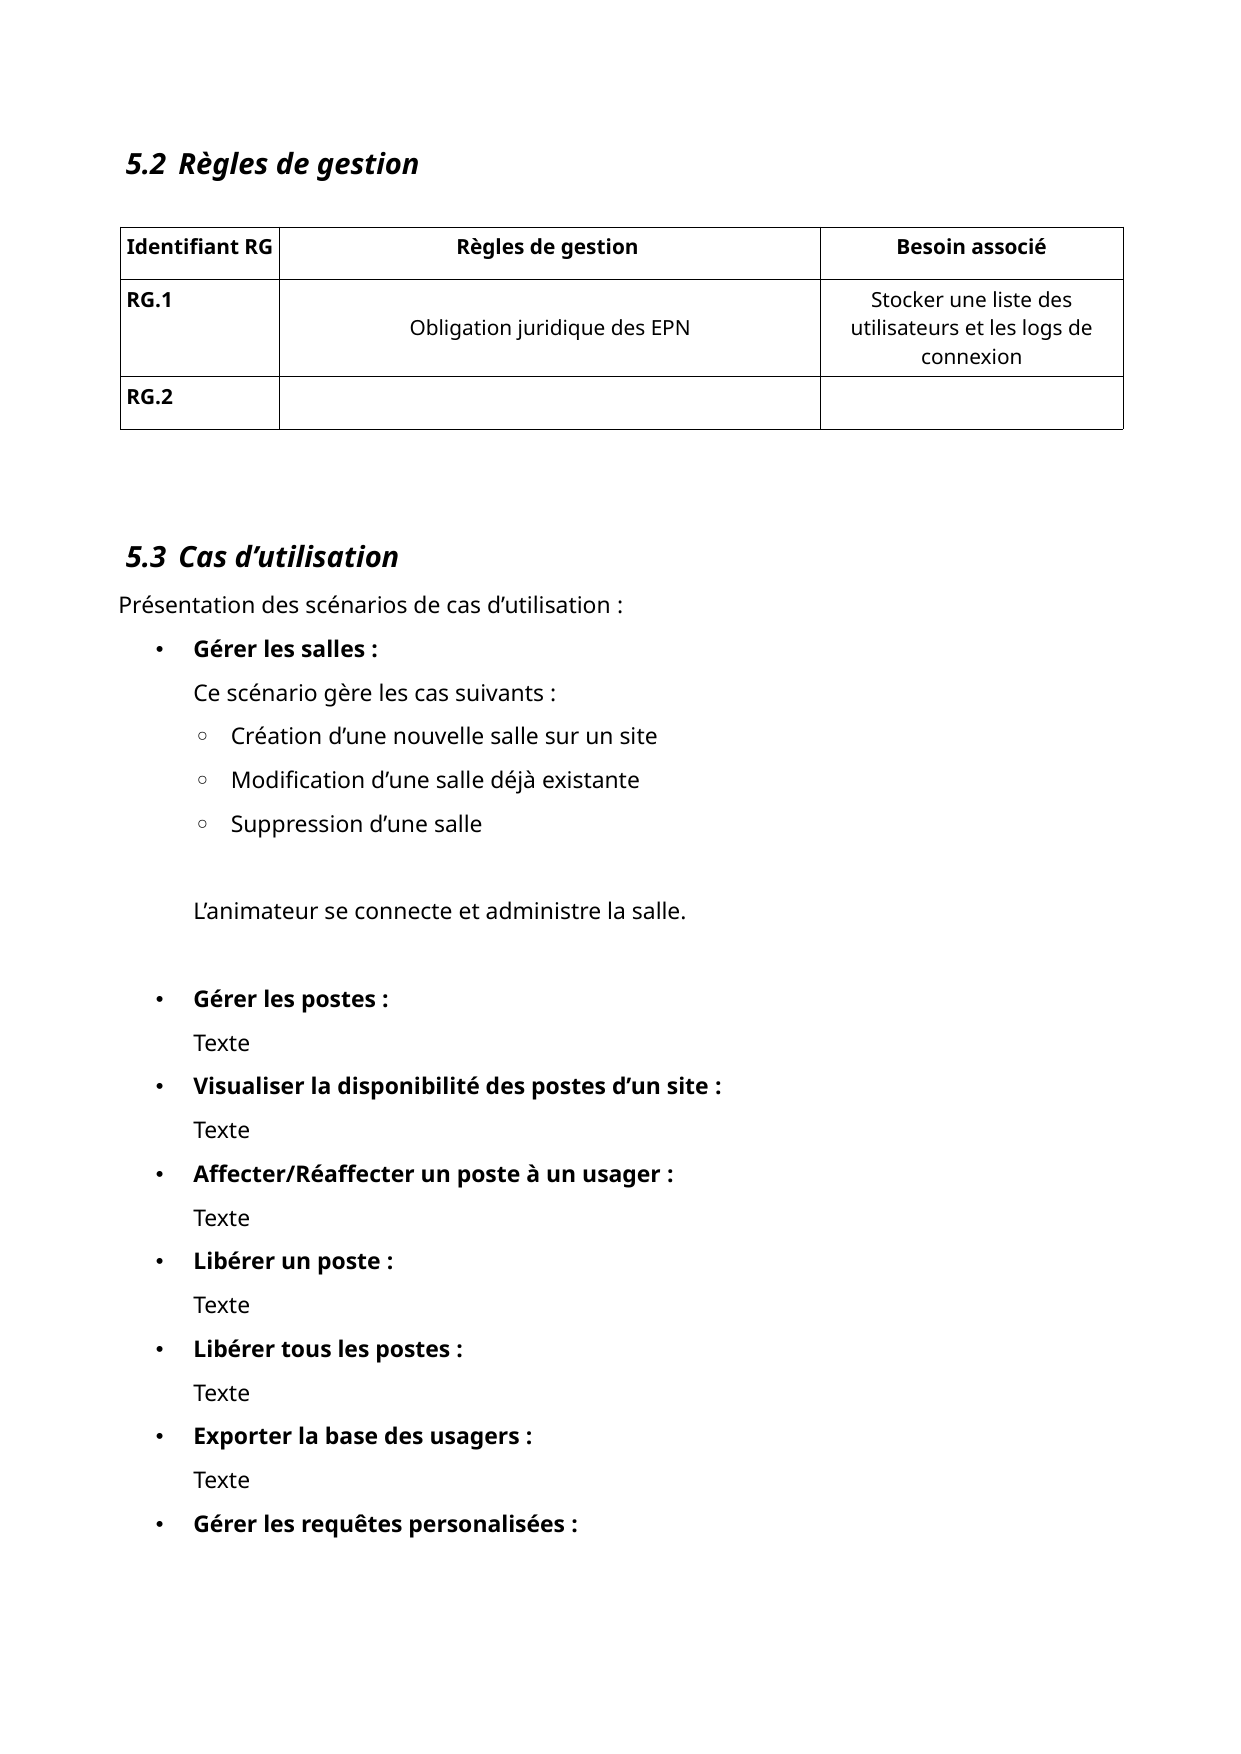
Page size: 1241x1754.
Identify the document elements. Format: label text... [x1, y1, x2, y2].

list Gérer les postes : [156, 983, 1122, 1014]
list Ce scénario gère les cas suivants : [156, 676, 1122, 708]
list Gérer les salles : [156, 633, 1122, 664]
table_header Besoin associé [821, 228, 1123, 279]
subtitle Cas d’utilisation [118, 537, 1122, 576]
list Création d’une nouvelle salle sur un site [193, 720, 1122, 751]
list Texte [156, 1114, 1122, 1145]
list Visualiser la disponibilité des postes d’un site : [156, 1070, 1122, 1101]
list Texte [156, 1201, 1122, 1233]
list Texte [156, 1026, 1122, 1058]
list Texte [156, 1289, 1122, 1320]
table_cell Stocker une liste des utilisateurs et les logs de connexion [821, 280, 1123, 376]
list Modification d’une salle déjà existante [193, 764, 1122, 795]
list Texte [156, 1376, 1122, 1408]
table_header Identifiant RG [121, 228, 279, 279]
list Suppression d’une salle [193, 808, 1122, 839]
list Exporter la base des usagers : [156, 1420, 1122, 1451]
list Affecter/Réaffecter un poste à un usager : [156, 1158, 1122, 1189]
list Texte [156, 1464, 1122, 1495]
table_cell [821, 377, 1123, 428]
table_header Règles de gestion [280, 228, 820, 279]
list L’animateur se connecte et administre la salle. [156, 895, 1122, 926]
list Libérer tous les postes : [156, 1333, 1122, 1364]
text Présentation des scénarios de cas d’utilisation : [118, 589, 1122, 620]
table_cell RG.2 [121, 377, 279, 428]
table_cell Obligation juridique des EPN [280, 280, 820, 376]
table_cell RG.1 [121, 280, 279, 376]
subtitle Règles de gestion [118, 143, 1122, 183]
list Libérer un poste : [156, 1245, 1122, 1276]
list Gérer les requêtes personalisées : [156, 1508, 1122, 1539]
table_cell [280, 377, 820, 428]
